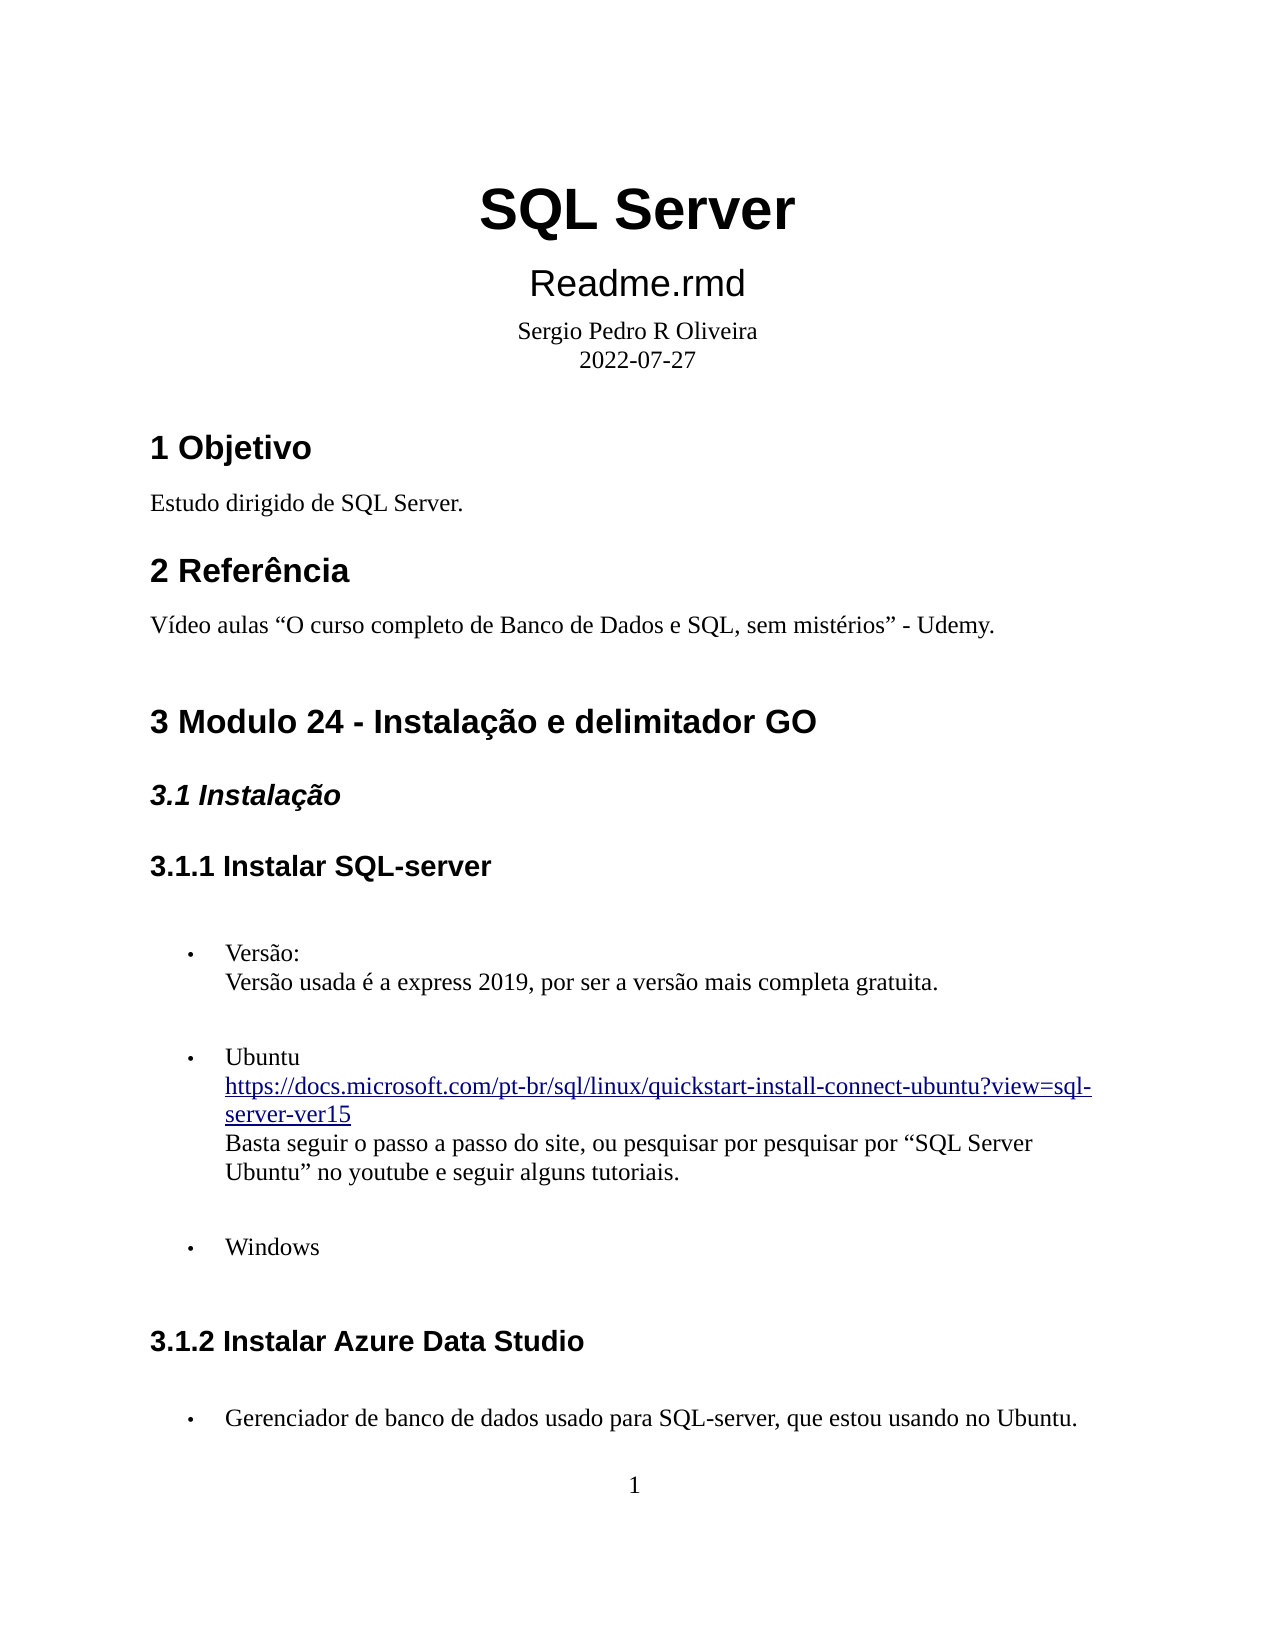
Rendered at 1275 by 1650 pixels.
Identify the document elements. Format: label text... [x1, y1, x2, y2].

title SQL Server [150, 175, 1125, 242]
list Gerenciador de banco de dados usado para SQL-server, que estou usando no Ubuntu. [187, 1403, 1125, 1432]
subtitle 2 Referência [150, 551, 1125, 589]
list Versão: Versão usada é a express 2019, por ser a versão mais completa gratuita. [187, 938, 1125, 1024]
subtitle 3.1.1 Instalar SQL-server [150, 849, 1125, 916]
list Ubuntu https://docs.microsoft.com/pt-br/sql/linux/quickstart-install-connect-ubuntu?view=sql-server-ver15 Basta seguir o passo a passo do site, ou pesquisar por pesquisar por “SQL Server Ubuntu” no youtube e seguir alguns tutoriais. [187, 1042, 1125, 1214]
subtitle 3.1 Instalação [150, 778, 1125, 812]
list Windows [187, 1232, 1125, 1290]
text Sergio Pedro R Oliveira [150, 316, 1125, 345]
subtitle 3 Modulo 24 - Instalação e delimitador GO [150, 702, 1125, 741]
text 2022-07-27 [150, 345, 1125, 374]
subtitle 3.1.2 Instalar Azure Data Studio [150, 1324, 1125, 1391]
text Estudo dirigido de SQL Server. [150, 488, 1125, 517]
text Vídeo aulas “O curso completo de Banco de Dados e SQL, sem mistérios” - Udemy. [150, 611, 1125, 639]
subtitle Readme.rmd [150, 261, 1125, 304]
subtitle 1 Objetivo [150, 428, 1125, 466]
